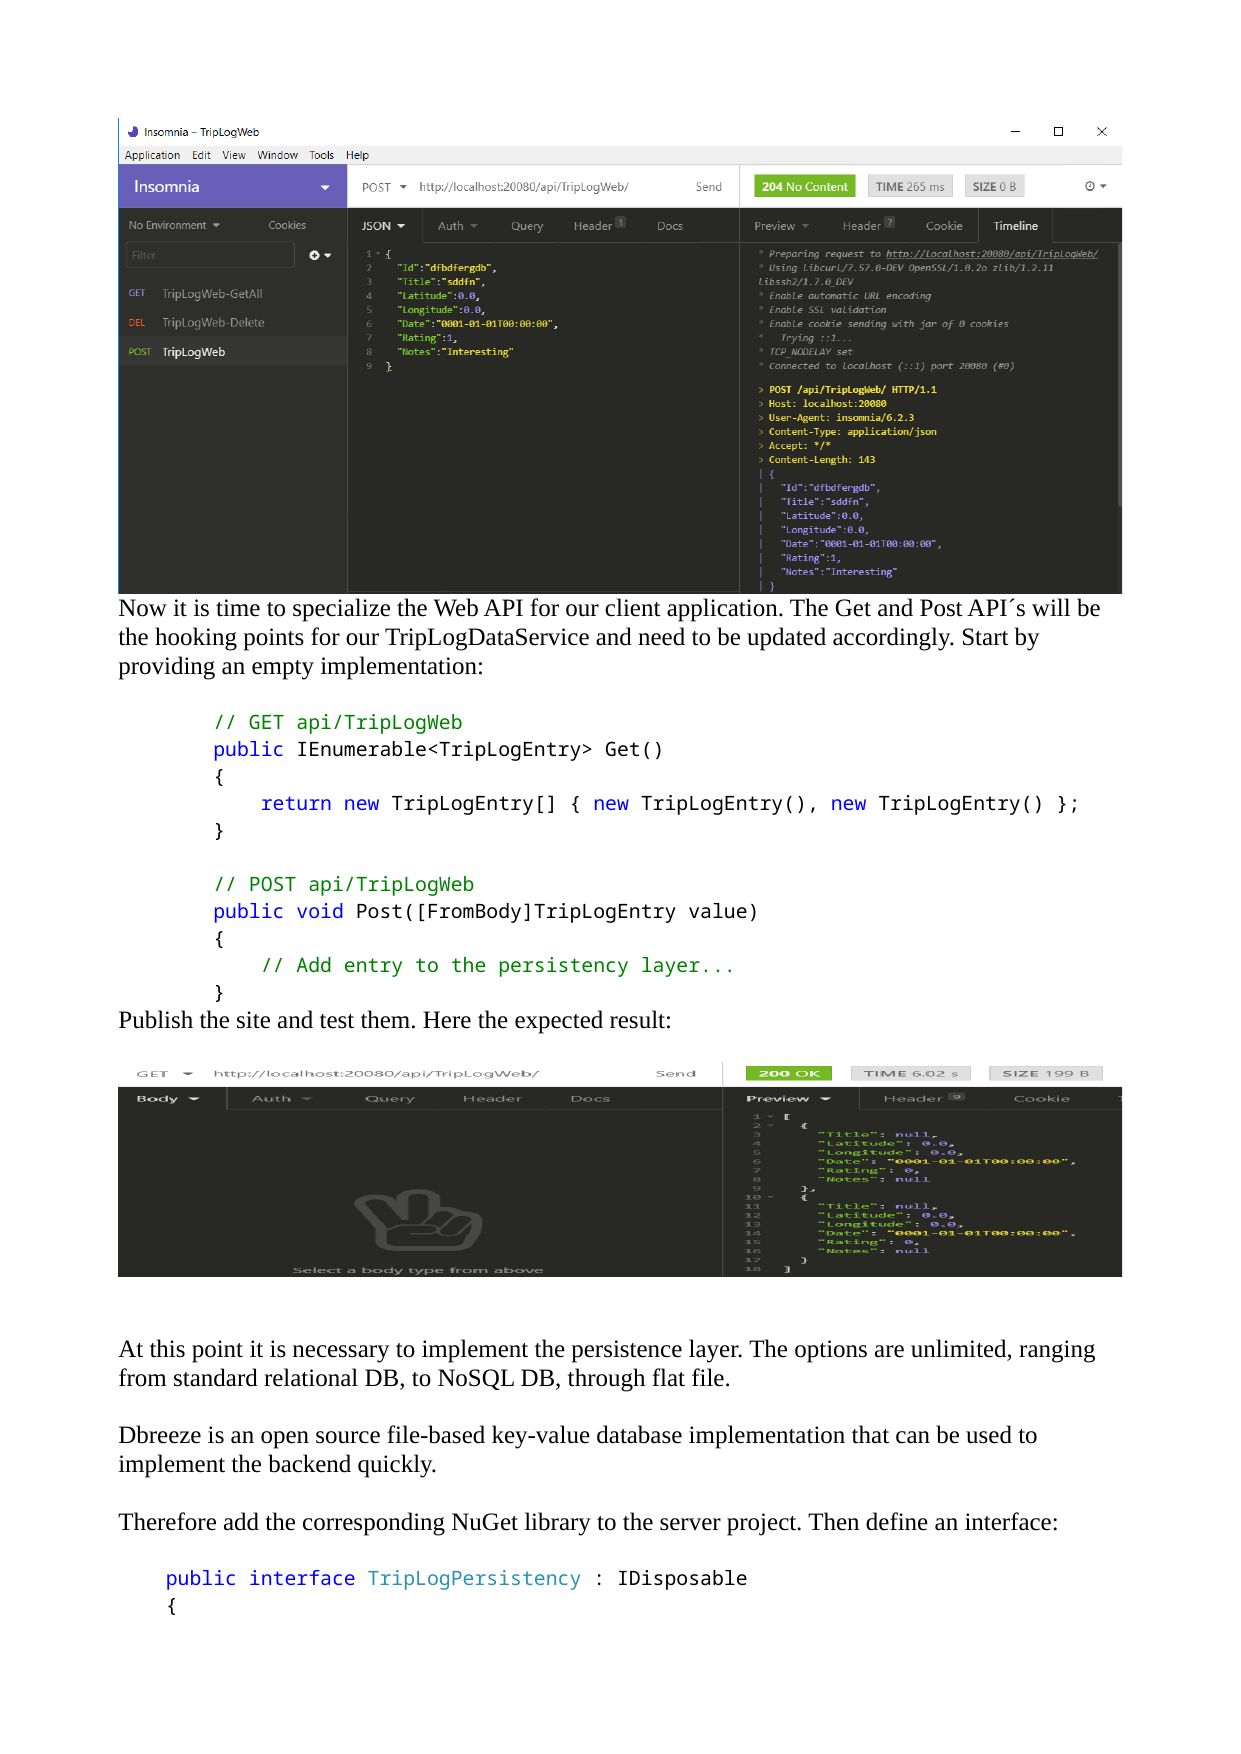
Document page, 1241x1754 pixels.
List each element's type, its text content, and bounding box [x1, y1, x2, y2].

text // GET api/TripLogWeb [118, 708, 1122, 736]
text { [118, 762, 1122, 789]
text { [118, 924, 1122, 951]
text Now it is time to specialize the Web API for our client application. The Get and Post API´s will be the hooking points for our TripLogDataService and need to be updated accordingly. Start by providing an empty implementation: [118, 594, 1122, 680]
text // POST api/TripLogWeb [118, 870, 1122, 897]
text At this point it is necessary to implement the persistence layer. The options are unlimited, ranging from standard relational DB, to NoSQL DB, through flat file. [118, 1334, 1122, 1392]
text } [118, 816, 1122, 843]
text // Add entry to the persistency layer... [118, 951, 1122, 978]
text public IEnumerable<TripLogEntry> Get() [118, 736, 1122, 762]
text return new TripLogEntry[] { new TripLogEntry(), new TripLogEntry() }; [118, 789, 1122, 816]
text { [118, 1591, 1122, 1618]
text public interface TripLogPersistency : IDisposable [118, 1564, 1122, 1591]
text Publish the site and test them. Here the expected result: [118, 1005, 1122, 1034]
text Therefore add the corresponding NuGet library to the server project. Then define an interface: [118, 1507, 1122, 1536]
text public void Post([FromBody]TripLogEntry value) [118, 897, 1122, 924]
picture [118, 118, 1123, 594]
text Dbreeze is an open source file-based key-value database implementation that can be used to implement the backend quickly. [118, 1421, 1122, 1478]
text } [118, 978, 1122, 1005]
picture [118, 1062, 1123, 1277]
